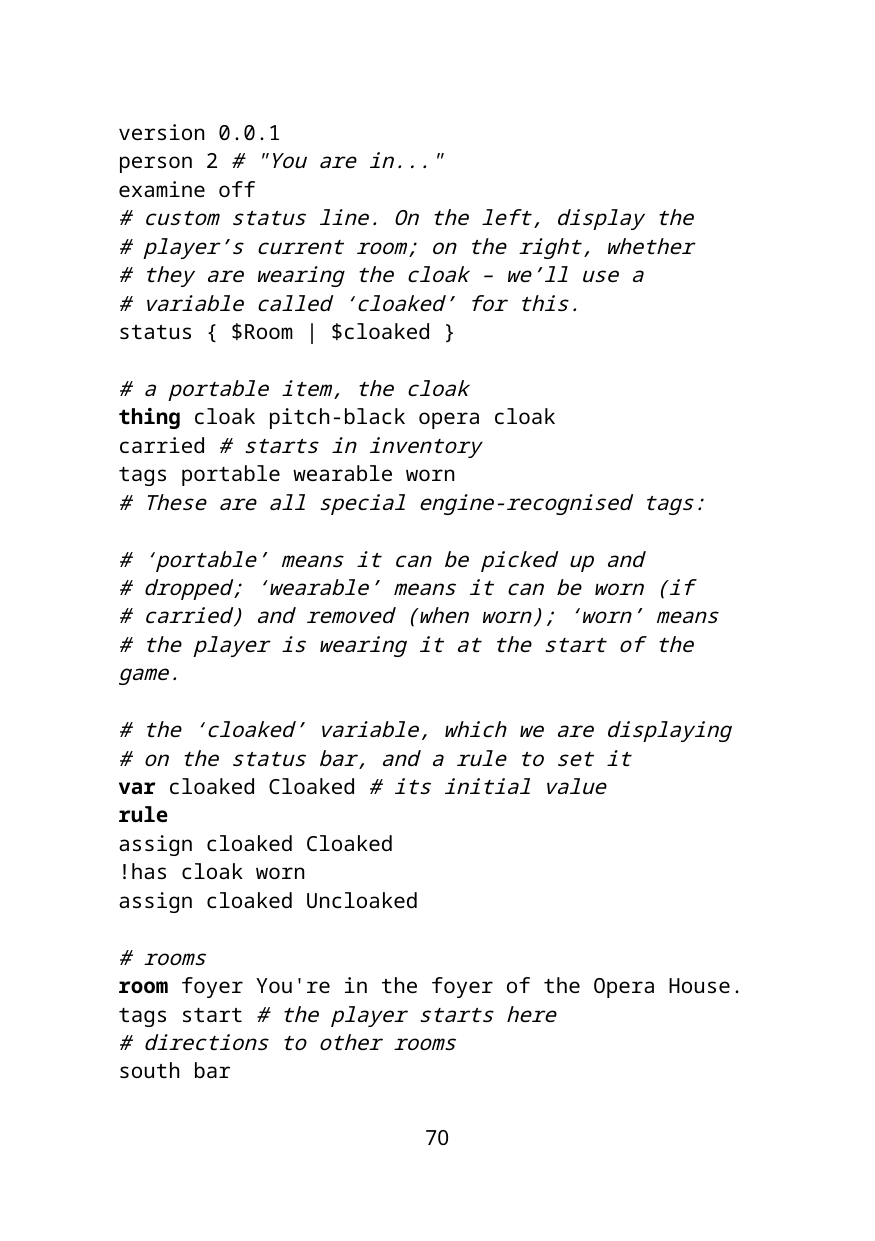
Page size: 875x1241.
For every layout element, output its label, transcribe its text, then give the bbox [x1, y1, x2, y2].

text carried # starts in inventory [118, 431, 756, 459]
text room foyer You're in the foyer of the Opera House. tags start # the player starts here [118, 971, 756, 1028]
text !has cloak worn [118, 857, 756, 886]
text person 2 # "You are in..." [118, 147, 756, 175]
text status { $Room | $cloaked } [118, 317, 756, 346]
text # directions to other rooms [118, 1028, 756, 1057]
text # These are all special engine-recognised tags: [118, 488, 756, 516]
text # a portable item, the cloak [118, 374, 756, 402]
text # ‘portable’ means it can be picked up and [118, 545, 756, 573]
text # carried) and removed (when worn); ‘worn’ means [118, 602, 756, 630]
text # custom status line. On the left, display the [118, 203, 756, 232]
text # dropped; ‘wearable’ means it can be worn (if [118, 573, 756, 602]
text # player’s current room; on the right, whether [118, 232, 756, 260]
text version 0.0.1 [118, 118, 756, 147]
text # the player is wearing it at the start of the game. [118, 630, 756, 687]
text assign cloaked Uncloaked [118, 886, 756, 914]
text # the ‘cloaked’ variable, which we are displaying [118, 715, 756, 744]
text examine off [118, 175, 756, 203]
text assign cloaked Cloaked [118, 829, 756, 857]
text var cloaked Cloaked # its initial value [118, 772, 756, 801]
text south bar [118, 1057, 756, 1085]
text rule [118, 801, 756, 829]
text # they are wearing the cloak – we’ll use a [118, 260, 756, 289]
text thing cloak pitch-black opera cloak [118, 402, 756, 431]
text # rooms [118, 943, 756, 971]
text # variable called ‘cloaked’ for this. [118, 289, 756, 317]
text tags portable wearable worn [118, 459, 756, 488]
text # on the status bar, and a rule to set it [118, 744, 756, 772]
